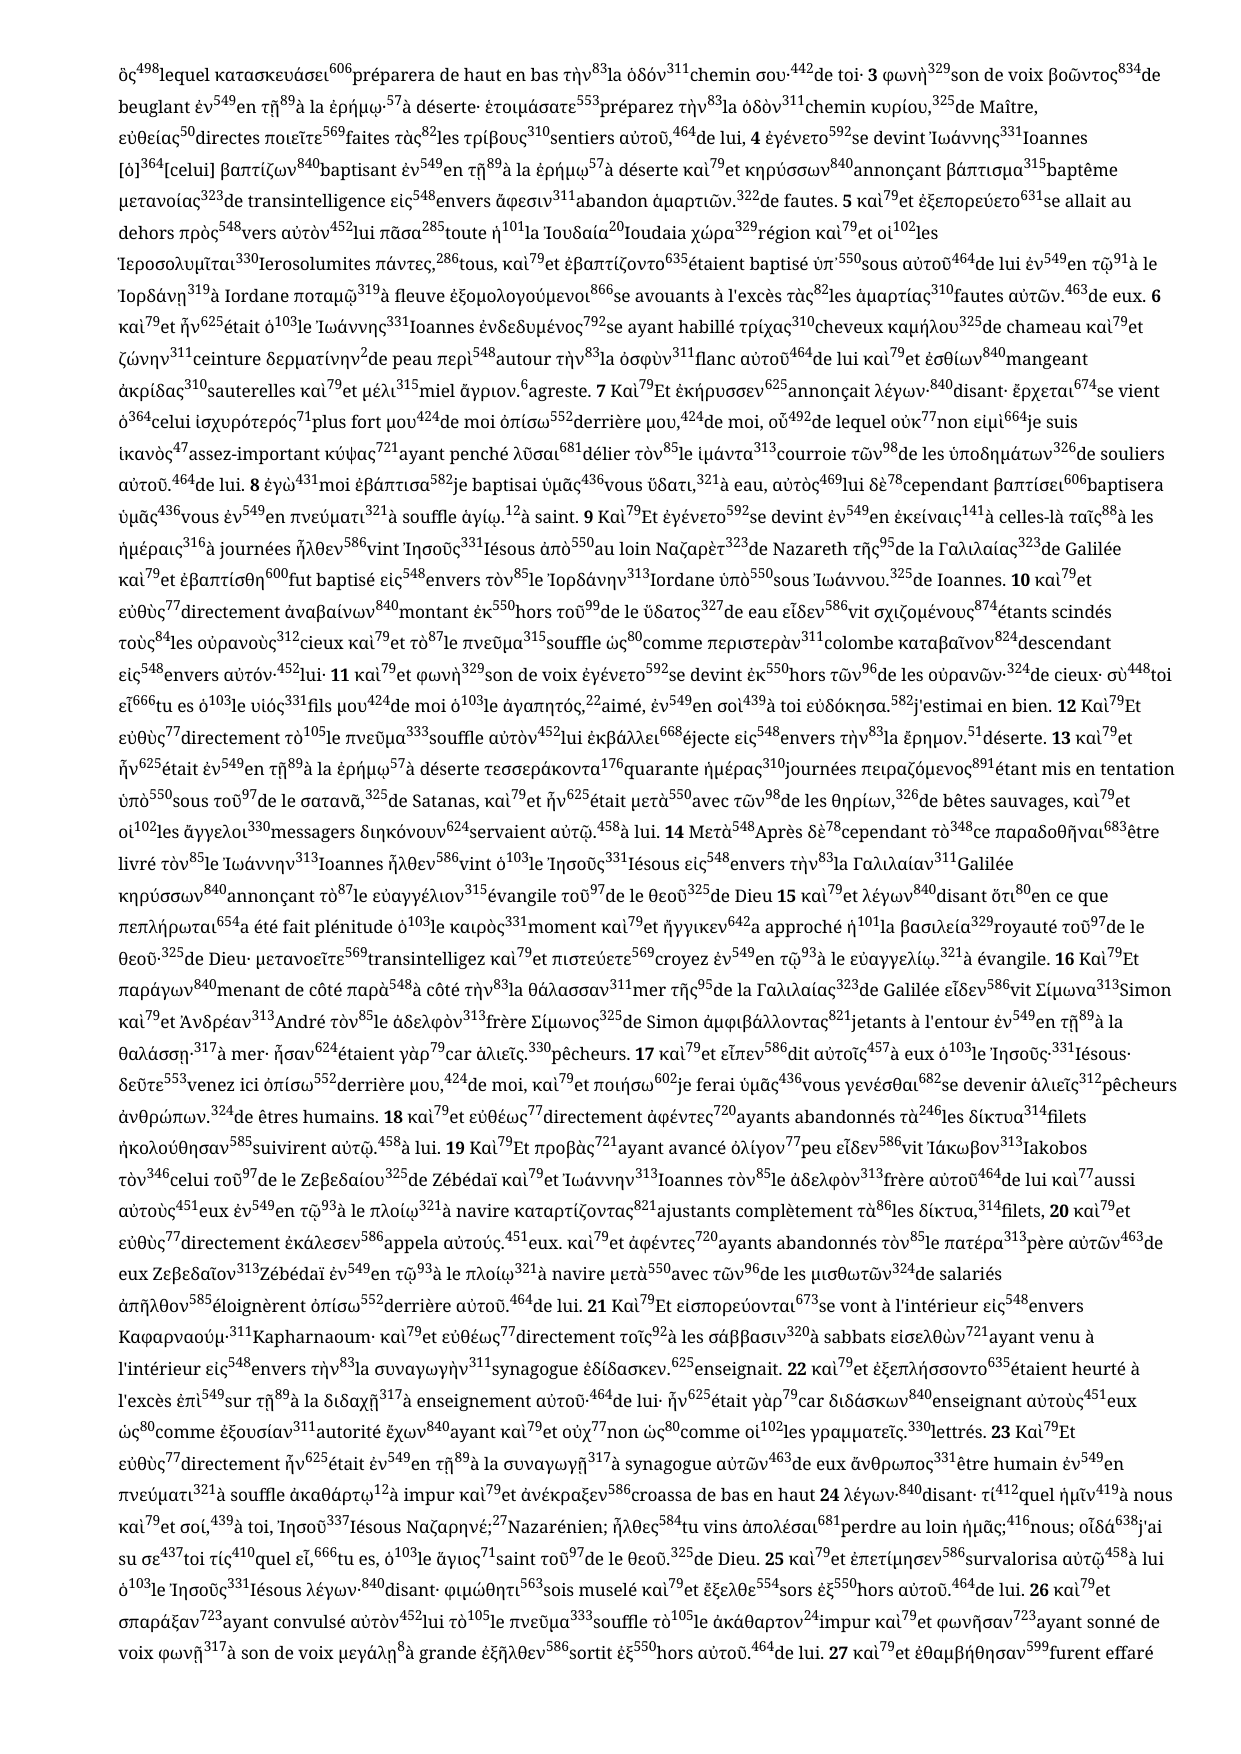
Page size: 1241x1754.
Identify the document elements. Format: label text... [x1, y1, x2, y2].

text 1 Ἀρχὴ329Origine τοῦ99de le εὐαγγελίου327de évangile Ἰησοῦ325de Iésous Χριστοῦ325de Christ [υἱοῦ325[de fils θεοῦ].325de Dieu]. 2 Καθὼς77De haut en bas comme γέγραπται654a été graphé ἐν549en τῷ91à le Ἠσαΐᾳ319à Ésaïa τῷ91à le προφήτῃ·319à prophète· ἰδοὺ306voici ἀποστέλλω664j'envoie τὸν85le ἄγγελόν313messager μου424de moi πρὸ550d'avant προσώπου327de face σου,442de toi, ὃς498lequel κατασκευάσει606préparera de haut en bas τὴν83la ὁδόν311chemin σου·442de toi· 3 φωνὴ329son de voix βοῶντος834de beuglant ἐν549en τῇ89à la ἐρήμῳ·57à déserte· ἑτοιμάσατε553préparez τὴν83la ὁδὸν311chemin κυρίου,325de Maître, εὐθείας50directes ποιεῖτε569faites τὰς82les τρίβους310sentiers αὐτοῦ,464de lui, 4 ἐγένετο592se devint Ἰωάννης331Ioannes [ὁ]364[celui] βαπτίζων840baptisant ἐν549en τῇ89à la ἐρήμῳ57à déserte καὶ79et κηρύσσων840annonçant βάπτισμα315baptême μετανοίας323de transintelligence εἰς548envers ἄφεσιν311abandon ἁμαρτιῶν.322de fautes. 5 καὶ79et ἐξεπορεύετο631se allait au dehors πρὸς548vers αὐτὸν452lui πᾶσα285toute ἡ101la Ἰουδαία20Ioudaia χώρα329région καὶ79et οἱ102les Ἱεροσολυμῖται330Ierosolumites πάντες,286tous, καὶ79et ἐβαπτίζοντο635étaient baptisé ὑπ᾽550sous αὐτοῦ464de lui ἐν549en τῷ91à le Ἰορδάνῃ319à Iordane ποταμῷ319à fleuve ἐξομολογούμενοι866se avouants à l'excès τὰς82les ἁμαρτίας310fautes αὐτῶν.463de eux. 6 καὶ79et ἦν625était ὁ103le Ἰωάννης331Ioannes ἐνδεδυμένος792se ayant habillé τρίχας310cheveux καμήλου325de chameau καὶ79et ζώνην311ceinture δερματίνην2de peau περὶ548autour τὴν83la ὀσφὺν311flanc αὐτοῦ464de lui καὶ79et ἐσθίων840mangeant ἀκρίδας310sauterelles καὶ79et μέλι315miel ἄγριον.6agreste. 7 Καὶ79Et ἐκήρυσσεν625annonçait λέγων·840disant· ἔρχεται674se vient ὁ364celui ἰσχυρότερός71plus fort μου424de moi ὀπίσω552derrière μου,424de moi, οὗ492de lequel οὐκ77non εἰμὶ664je suis ἱκανὸς47assez-important κύψας721ayant penché λῦσαι681délier τὸν85le ἱμάντα313courroie τῶν98de les ὑποδημάτων326de souliers αὐτοῦ.464de lui. 8 ἐγὼ431moi ἐβάπτισα582je baptisai ὑμᾶς436vous ὕδατι,321à eau, αὐτὸς469lui δὲ78cependant βαπτίσει606baptisera ὑμᾶς436vous ἐν549en πνεύματι321à souffle ἁγίῳ.12à saint. 9 Καὶ79Et ἐγένετο592se devint ἐν549en ἐκείναις141à celles-là ταῖς88à les ἡμέραις316à journées ἦλθεν586vint Ἰησοῦς331Iésous ἀπὸ550au loin Ναζαρὲτ323de Nazareth τῆς95de la Γαλιλαίας323de Galilée καὶ79et ἐβαπτίσθη600fut baptisé εἰς548envers τὸν85le Ἰορδάνην313Iordane ὑπὸ550sous Ἰωάννου.325de Ioannes. 10 καὶ79et εὐθὺς77directement ἀναβαίνων840montant ἐκ550hors τοῦ99de le ὕδατος327de eau εἶδεν586vit σχιζομένους874étants scindés τοὺς84les οὐρανοὺς312cieux καὶ79et τὸ87le πνεῦμα315souffle ὡς80comme περιστερὰν311colombe καταβαῖνον824descendant εἰς548envers αὐτόν·452lui· 11 καὶ79et φωνὴ329son de voix ἐγένετο592se devint ἐκ550hors τῶν96de les οὐρανῶν·324de cieux· σὺ448toi εἶ666tu es ὁ103le υἱός331fils μου424de moi ὁ103le ἀγαπητός,22aimé, ἐν549en σοὶ439à toi εὐδόκησα.582j'estimai en bien. 12 Καὶ79Et εὐθὺς77directement τὸ105le πνεῦμα333souffle αὐτὸν452lui ἐκβάλλει668éjecte εἰς548envers τὴν83la ἔρημον.51déserte. 13 καὶ79et ἦν625était ἐν549en τῇ89à la ἐρήμῳ57à déserte τεσσεράκοντα176quarante ἡμέρας310journées πειραζόμενος891étant mis en tentation ὑπὸ550sous τοῦ97de le σατανᾶ,325de Satanas, καὶ79et ἦν625était μετὰ550avec τῶν98de les θηρίων,326de bêtes sauvages, καὶ79et οἱ102les ἄγγελοι330messagers διηκόνουν624servaient αὐτῷ.458à lui. 14 Μετὰ548Après δὲ78cependant τὸ348ce παραδοθῆναι683être livré τὸν85le Ἰωάννην313Ioannes ἦλθεν586vint ὁ103le Ἰησοῦς331Iésous εἰς548envers τὴν83la Γαλιλαίαν311Galilée κηρύσσων840annonçant τὸ87le εὐαγγέλιον315évangile τοῦ97de le θεοῦ325de Dieu 15 καὶ79et λέγων840disant ὅτι80en ce que πεπλήρωται654a été fait plénitude ὁ103le καιρὸς331moment καὶ79et ἤγγικεν642a approché ἡ101la βασιλεία329royauté τοῦ97de le θεοῦ·325de Dieu· μετανοεῖτε569transintelligez καὶ79et πιστεύετε569croyez ἐν549en τῷ93à le εὐαγγελίῳ.321à évangile. 16 Καὶ79Et παράγων840menant de côté παρὰ548à côté τὴν83la θάλασσαν311mer τῆς95de la Γαλιλαίας323de Galilée εἶδεν586vit Σίμωνα313Simon καὶ79et Ἀνδρέαν313André τὸν85le ἀδελφὸν313frère Σίμωνος325de Simon ἀμφιβάλλοντας821jetants à l'entour ἐν549en τῇ89à la θαλάσσῃ·317à mer· ἦσαν624étaient γὰρ79car ἁλιεῖς.330pêcheurs. 17 καὶ79et εἶπεν586dit αὐτοῖς457à eux ὁ103le Ἰησοῦς·331Iésous· δεῦτε553venez ici ὀπίσω552derrière μου,424de moi, καὶ79et ποιήσω602je ferai ὑμᾶς436vous γενέσθαι682se devenir ἁλιεῖς312pêcheurs ἀνθρώπων.324de êtres humains. 18 καὶ79et εὐθέως77directement ἀφέντες720ayants abandonnés τὰ246les δίκτυα314filets ἠκολούθησαν585suivirent αὐτῷ.458à lui. 19 Καὶ79Et προβὰς721ayant avancé ὀλίγον77peu εἶδεν586vit Ἰάκωβον313Iakobos τὸν346celui τοῦ97de le Ζεβεδαίου325de Zébédaï καὶ79et Ἰωάννην313Ioannes τὸν85le ἀδελφὸν313frère αὐτοῦ464de lui καὶ77aussi αὐτοὺς451eux ἐν549en τῷ93à le πλοίῳ321à navire καταρτίζοντας821ajustants complètement τὰ86les δίκτυα,314filets, 20 καὶ79et εὐθὺς77directement ἐκάλεσεν586appela αὐτούς.451eux. καὶ79et ἀφέντες720ayants abandonnés τὸν85le πατέρα313père αὐτῶν463de eux Ζεβεδαῖον313Zébédaï ἐν549en τῷ93à le πλοίῳ321à navire μετὰ550avec τῶν96de les μισθωτῶν324de salariés ἀπῆλθον585éloignèrent ὀπίσω552derrière αὐτοῦ.464de lui. 21 Καὶ79Et εἰσπορεύονται673se vont à l'intérieur εἰς548envers Καφαρναούμ·311Kapharnaoum· καὶ79et εὐθέως77directement τοῖς92à les σάββασιν320à sabbats εἰσελθὼν721ayant venu à l'intérieur εἰς548envers τὴν83la συναγωγὴν311synagogue ἐδίδασκεν.625enseignait. 22 καὶ79et ἐξεπλήσσοντο635étaient heurté à l'excès ἐπὶ549sur τῇ89à la διδαχῇ317à enseignement αὐτοῦ·464de lui· ἦν625était γὰρ79car διδάσκων840enseignant αὐτοὺς451eux ὡς80comme ἐξουσίαν311autorité ἔχων840ayant καὶ79et οὐχ77non ὡς80comme οἱ102les γραμματεῖς.330lettrés. 23 Καὶ79Et εὐθὺς77directement ἦν625était ἐν549en τῇ89à la συναγωγῇ317à synagogue αὐτῶν463de eux ἄνθρωπος331être humain ἐν549en πνεύματι321à souffle ἀκαθάρτῳ12à impur καὶ79et ἀνέκραξεν586croassa de bas en haut 24 λέγων·840disant· τί412quel ἡμῖν419à nous καὶ79et σοί,439à toi, Ἰησοῦ337Iésous Ναζαρηνέ;27Nazarénien; ἦλθες584tu vins ἀπολέσαι681perdre au loin ἡμᾶς;416nous; οἶδά638j'ai su σε437toi τίς410quel εἶ,666tu es, ὁ103le ἅγιος71saint τοῦ97de le θεοῦ.325de Dieu. 25 καὶ79et ἐπετίμησεν586survalorisa αὐτῷ458à lui ὁ103le Ἰησοῦς331Iésous λέγων·840disant· φιμώθητι563sois muselé καὶ79et ἔξελθε554sors ἐξ550hors αὐτοῦ.464de lui. 26 καὶ79et σπαράξαν723ayant convulsé αὐτὸν452lui τὸ105le πνεῦμα333souffle τὸ105le ἀκάθαρτον24impur καὶ79et φωνῆσαν723ayant sonné de voix φωνῇ317à son de voix μεγάλῃ8à grande ἐξῆλθεν586sortit ἐξ550hors αὐτοῦ.464de lui. 27 καὶ79et ἐθαμβήθησαν599furent effaré ἅπαντες389en totalités ὥστε80de sorte que συζητεῖν689chercher ensemble πρὸς548vers αὐτοὺς451eux λέγοντας·821disants· τί412quel ἐστιν668est τοῦτο;366ce-ci; διδαχὴ329enseignement καινὴ20nouvelle κατ᾽548selon ἐξουσίαν·311autorité· καὶ77aussi τοῖς92à les πνεύμασιν320à souffles τοῖς92à les ἀκαθάρτοις11à impurs ἐπιτάσσει,668ordonne sûrement, καὶ79et ὑπακούουσιν667écoutent en soumission αὐτῷ.458à lui. 28 καὶ79et ἐξῆλθεν586sortit ἡ101la ἀκοὴ329ouïe αὐτοῦ464de lui εὐθὺς77directement πανταχοῦ77partout εἰς548envers ὅλην267toute entière τὴν83la περίχωρον51région alentour τῆς95de la Γαλιλαίας.323de Galilée. 29 Καὶ79Et εὐθὺς77directement ἐκ550hors τῆς95de la συναγωγῆς323de synagogue ἐξελθόντες720ayants sortis ἦλθον585vinrent εἰς548envers τὴν83la οἰκίαν311maison d'habitation Σίμωνος325de Simon καὶ79et Ἀνδρέου325de André μετὰ550avec Ἰακώβου325de Iakobos καὶ79et Ἰωάννου.325de Ioannes. 30 ἡ101la δὲ78cependant πενθερὰ329belle-mère Σίμωνος325de Simon κατέκειτο631se couchait de haut en bas πυρέσσουσα,838enfiévrante, καὶ79et εὐθὺς77directement λέγουσιν667disent αὐτῷ458à lui περὶ550autour αὐτῆς.462de elle. 31 καὶ79et προσελθὼν721ayant venu vers ἤγειρεν586éveilla αὐτὴν450elle κρατήσας721ayant saisi avec force τῆς255de la χειρός·323de main· καὶ79et ἀφῆκεν586abandonna αὐτὴν450elle ὁ103le πυρετός,331fièvre, καὶ79et διηκόνει625servait αὐτοῖς.457à eux. 32 Ὀψίας63de Tardive δὲ78cependant γενομένης,732de se ayante devenue, ὅτε77lorsque ἔδυ586coucha ὁ103le ἥλιος,331soleil, ἔφερον624portaient πρὸς548vers αὐτὸν452lui πάντας268tous τοὺς345ceux κακῶς77malicieusement ἔχοντας821ayants καὶ79et τοὺς345ceux δαιμονιζομένους·848se faisants démoniser· 33 καὶ79et ἦν625était ὅλη285toute entière ἡ101la πόλις329cité ἐπισυνηγμένη811ayante étée rassemblée πρὸς548vers τὴν83la θύραν.311porte. 34 καὶ79et ἐθεράπευσεν586soigna πολλοὺς372nombreux κακῶς77malicieusement ἔχοντας821ayants ποικίλαις7à diverses νόσοις316à maladies καὶ79et δαιμόνια314démons πολλὰ270nombreux ἐξέβαλεν586éjecta καὶ79et οὐκ77non ἤφιεν625abandonnait λαλεῖν689bavarder τὰ86les δαιμόνια,314démons, ὅτι80en ce que ᾔδεισαν658avaient su αὐτόν.452lui. 35 Καὶ79Et πρωῒ77matinalement ἔννυχα77nuitamment λίαν77extrêmement ἀναστὰς721ayant redressé ἐξῆλθεν586sortit καὶ79et ἀπῆλθεν586éloigna εἰς548envers ἔρημον4désert τόπον313lieu κἀκεῖ77et là προσηύχετο.631se priait. 36 καὶ79et κατεδίωξεν586poursuivit de haut en bas αὐτὸν452lui Σίμων331Simon καὶ79et οἱ363ceux μετ᾽550avec αὐτοῦ,464de lui, 37 καὶ79et εὗρον585trouvèrent αὐτὸν452lui καὶ79et λέγουσιν667disent αὐτῷ458à lui ὅτι80en ce que πάντες389tous ζητοῦσίν667cherchent σε.437toi. 38 καὶ79et λέγει668dit αὐτοῖς·457à eux· ἄγωμεν916que nous conduisions ἀλλαχοῦ77ailleurs εἰς548envers τὰς82les ἐχομένας846se ayantes κωμοπόλεις,310bourgades, ἵνα80afin que καὶ77aussi ἐκεῖ77là κηρύξω·895que j'annonce· εἰς548envers τοῦτο348ce-ci γὰρ79car ἐξῆλθον.582je sortis. 39 Καὶ79Et ἦλθεν586vint κηρύσσων840annonçant εἰς548envers τὰς82les συναγωγὰς310synagogues αὐτῶν463de eux εἰς548envers ὅλην267toute entière τὴν83la Γαλιλαίαν311Galilée καὶ79et τὰ86les δαιμόνια314démons ἐκβάλλων.840éjectant. 40 Καὶ79Et ἔρχεται674se vient πρὸς548vers αὐτὸν452lui λεπρὸς71lépreux παρακαλῶν840appelant à côté αὐτὸν452lui [καὶ79[et γονυπετῶν]840agenouillant] καὶ79et λέγων840disant αὐτῷ458à lui ὅτι80en ce que ἐὰν80si le cas échéant θέλῃς919que tu veuilles δύνασαί672tu te peux με417moi καθαρίσαι.681purifier. 41 καὶ79et σπλαγχνισθεὶς760ayant été remué aux entrailles ἐκτείνας721ayant étendu dehors τὴν83la χεῖρα311main αὐτοῦ464de lui ἥψατο592se toucha καὶ79et λέγει668dit αὐτῷ·458à lui· θέλω,664je veux, καθαρίσθητι·563sois purifié· 42 καὶ79et εὐθὺς77directement ἀπῆλθεν586éloigna ἀπ᾽550au loin αὐτοῦ464de lui ἡ101la λέπρα,329lèpre, καὶ79et ἐκαθερίσθη.600fut purifié. 43 καὶ79et ἐμβριμησάμενος740se ayant irrité dans αὐτῷ458à lui εὐθὺς77directement ἐξέβαλεν586éjecta αὐτὸν452lui 44 καὶ79et λέγει668dit αὐτῷ·458à lui· ὅρα570vois μηδενὶ378à pas un μηδὲν375pas un εἴπῃς,897que tu dises, ἀλλ᾽79mais ὕπαγε570dirige en arrière σεαυτὸν516toi-même δεῖξον554montre τῷ91à le ἱερεῖ319à sacrificateur καὶ79et προσένεγκε554apporte περὶ550autour τοῦ97de le καθαρισμοῦ325de purification σου442de toi ἃ481lesquels προσέταξεν586ordonnança auprès Μωϋσῆς,331Môusês, εἰς548envers μαρτύριον315témoignage αὐτοῖς.457à eux. 45 Ὁ469Celui δὲ78cependant ἐξελθὼν721ayant sorti ἤρξατο592se origina κηρύσσειν689annoncer πολλὰ374nombreux καὶ79et διαφημίζειν689divulguer τὸν85le λόγον,313discours, ὥστε80de sorte que μηκέτι77ne pas plus αὐτὸν452lui δύνασθαι690se pouvoir φανερῶς77visiblement εἰς548envers πόλιν311cité εἰσελθεῖν,681venir à l'intérieur, ἀλλ᾽79mais ἔξω77au-dehors ἐπ᾽549sur ἐρήμοις9à déserts τόποις318à lieux ἦν·625était· καὶ79et ἤρχοντο630se venaient πρὸς548vers αὐτὸν452lui πάντοθεν.77en toutes parts. [118, 59, 1181, 1665]
